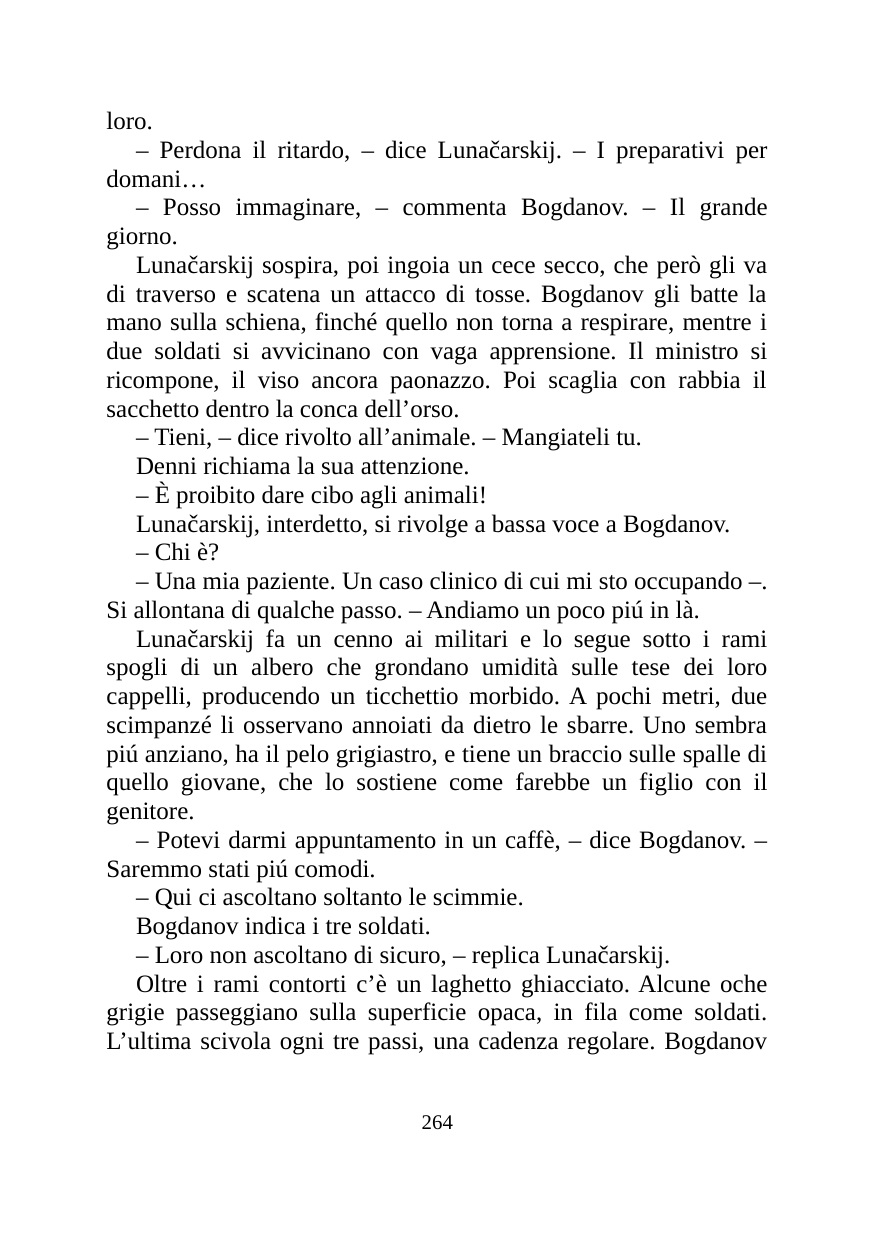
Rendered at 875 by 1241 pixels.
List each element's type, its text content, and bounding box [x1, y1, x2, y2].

text – Posso immaginare, – commenta Bogdanov. – Il grande giorno. [106, 192, 768, 250]
text – Una mia paziente. Un caso clinico di cui mi sto occupando –. Si allontana di qualche passo. – Andiamo un poco piú in là. [106, 566, 768, 624]
text – Tieni, – dice rivolto all’animale. – Mangiateli tu. [106, 422, 768, 451]
text Lunačarskij fa un cenno ai militari e lo segue sotto i rami spogli di un albero che grondano umidità sulle tese dei loro cappelli, producendo un ticchettio morbido. A pochi metri, due scimpanzé li osservano annoiati da dietro le sbarre. Uno sembra piú anziano, ha il pelo grigiastro, e tiene un braccio sulle spalle di quello giovane, che lo sostiene come farebbe un figlio con il genitore. [106, 624, 768, 825]
text – Chi è? [106, 537, 768, 566]
text – Qui ci ascoltano soltanto le scimmie. [106, 882, 768, 911]
text Lunačarskij sospira, poi ingoia un cece secco, che però gli va di traverso e scatena un attacco di tosse. Bogdanov gli batte la mano sulla schiena, finché quello non torna a respirare, mentre i due soldati si avvicinano con vaga apprensione. Il ministro si ricompone, il viso ancora paonazzo. Poi scaglia con rabbia il sacchetto dentro la conca dell’orso. [106, 250, 768, 422]
text – Potevi darmi appuntamento in un caffè, – dice Bogdanov. – Saremmo stati piú comodi. [106, 825, 768, 882]
text Lunačarskij, interdetto, si rivolge a bassa voce a Bogdanov. [106, 509, 768, 537]
text – Perdona il ritardo, – dice Lunačarskij. – I preparativi per domani… [106, 135, 768, 192]
text loro. [106, 106, 768, 135]
text – Loro non ascoltano di sicuro, – replica Lunačarskij. [106, 940, 768, 969]
text Denni richiama la sua attenzione. [106, 451, 768, 480]
text – È proibito dare cibo agli animali! [106, 480, 768, 509]
text Oltre i rami contorti c’è un laghetto ghiacciato. Alcune oche grigie passeggiano sulla superficie opaca, in fila come soldati. L’ultima scivola ogni tre passi, una cadenza regolare. Bogdanov [106, 969, 768, 1055]
text Bogdanov indica i tre soldati. [106, 911, 768, 940]
